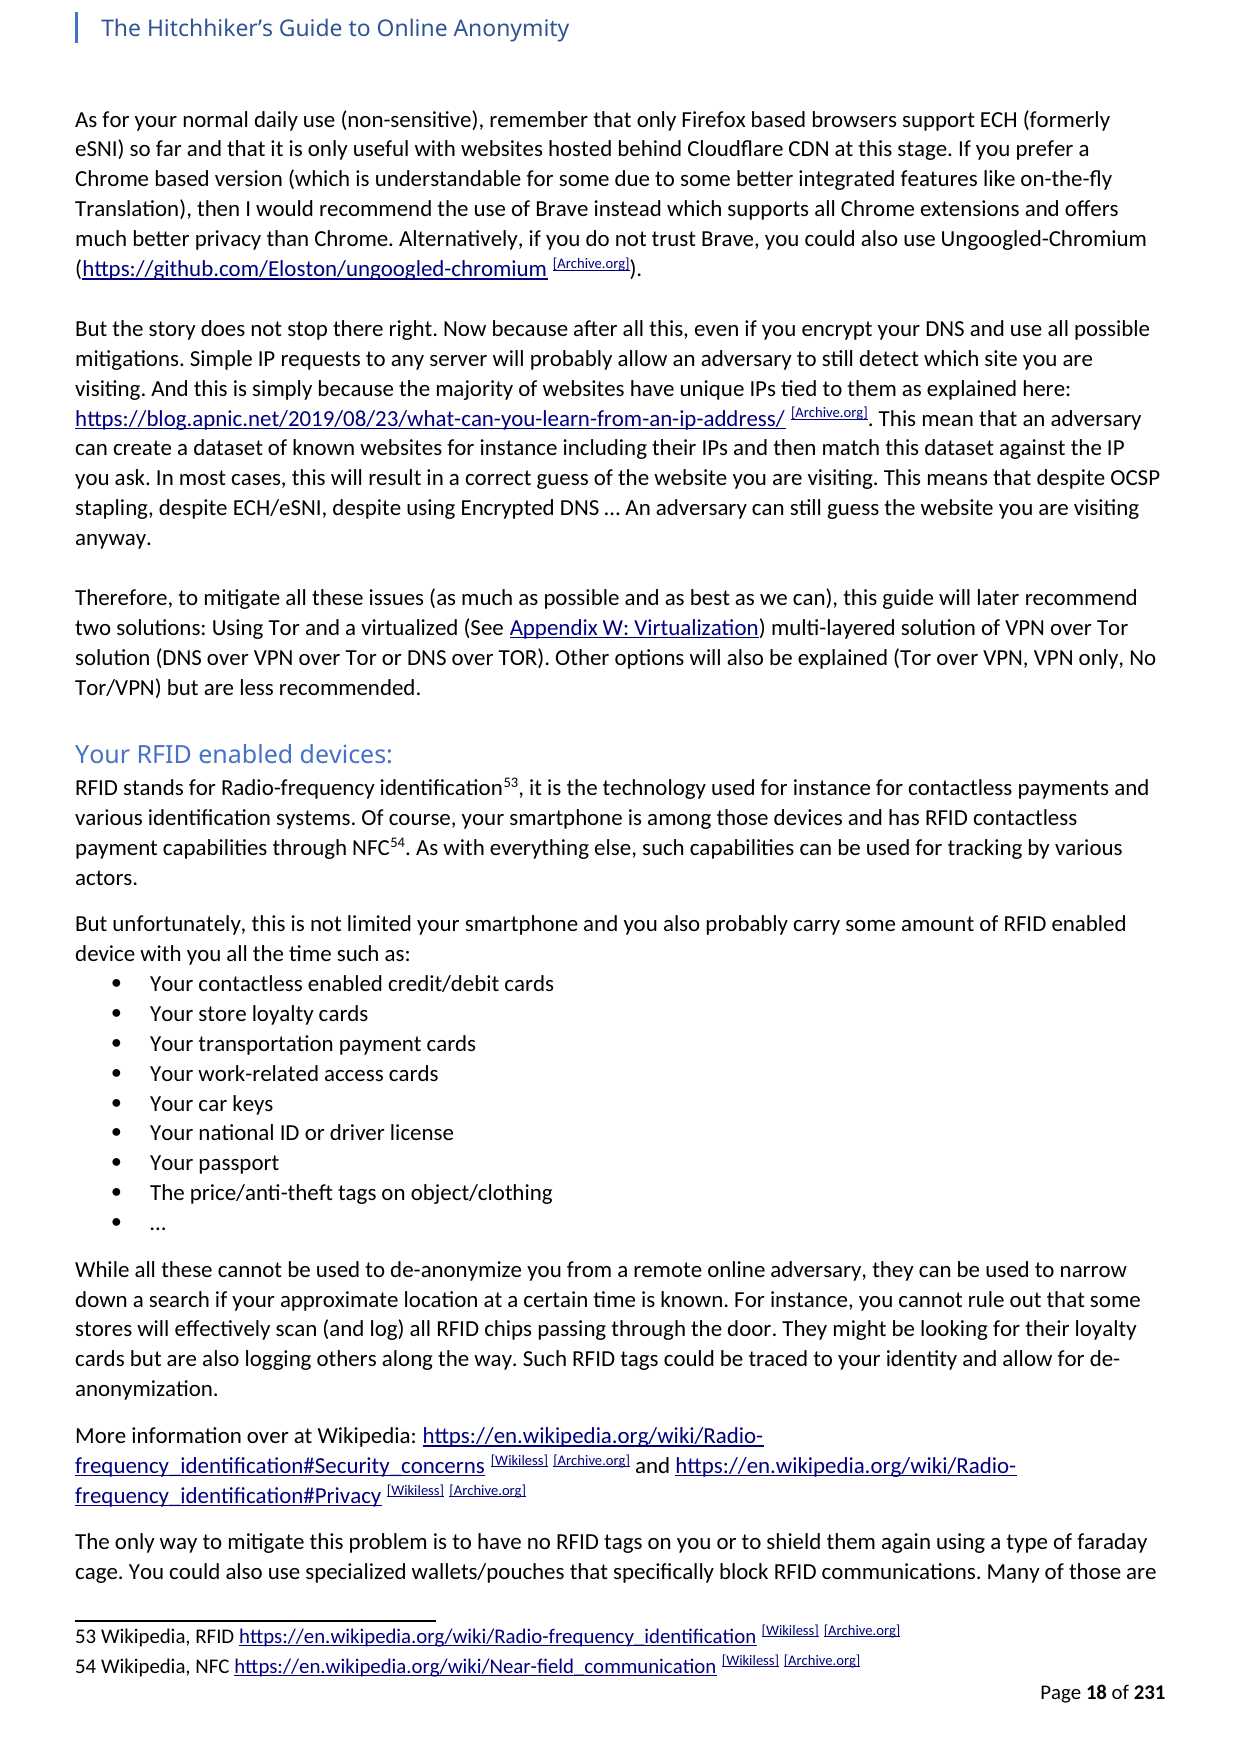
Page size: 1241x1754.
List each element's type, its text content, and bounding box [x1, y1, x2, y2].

text More information over at Wikipedia: https://en.wikipedia.org/wiki/Radio-frequency_identification#Security_concerns [Wikiless] [Archive.org] and https://en.wikipedia.org/wiki/Radio-frequency_identification#Privacy [Wikiless] [Archive.org] [75, 1421, 1165, 1509]
text But the story does not stop there right. Now because after all this, even if you encrypt your DNS and use all possible mitigations. Simple IP requests to any server will probably allow an adversary to still detect which site you are visiting. And this is simply because the majority of websites have unique IPs tied to them as explained here: https://blog.apnic.net/2019/08/23/what-can-you-learn-from-an-ip-address/ [Archive.org]. This mean that an adversary can create a dataset of known websites for instance including their IPs and then match this dataset against the IP you ask. In most cases, this will result in a correct guess of the website you are visiting. This means that despite OCSP stapling, despite ECH/eSNI, despite using Encrypted DNS … An adversary can still guess the website you are visiting anyway. [75, 314, 1165, 551]
subtitle Your RFID enabled devices: [75, 737, 1165, 771]
text The only way to mitigate this problem is to have no RFID tags on you or to shield them again using a type of faraday cage. You could also use specialized wallets/pouches that specifically block RFID communications. Many of those are [75, 1527, 1165, 1585]
list Your contactless enabled credit/debit cards [112, 969, 1165, 997]
list Your car keys [112, 1089, 1165, 1117]
text Therefore, to mitigate all these issues (as much as possible and as best as we can), this guide will later recommend two solutions: Using Tor and a virtualized (See Appendix W: Virtualization) multi-layered solution of VPN over Tor solution (DNS over VPN over Tor or DNS over TOR). Other options will also be explained (Tor over VPN, VPN only, No Tor/VPN) but are less recommended. [75, 583, 1165, 701]
list … [112, 1208, 1165, 1236]
text RFID stands for Radio-frequency identification, it is the technology used for instance for contactless payments and various identification systems. Of course, your smartphone is among those devices and has RFID contactless payment capabilities through NFC. As with everything else, such capabilities can be used for tracking by various actors. [75, 773, 1165, 891]
list Your work-related access cards [112, 1059, 1165, 1087]
text While all these cannot be used to de-anonymize you from a remote online adversary, they can be used to narrow down a search if your approximate location at a certain time is known. For instance, you cannot rule out that some stores will effectively scan (and log) all RFID chips passing through the door. They might be looking for their loyalty cards but are also logging others along the way. Such RFID tags could be traced to your identity and allow for de-anonymization. [75, 1255, 1165, 1402]
text Wikipedia, RFID https://en.wikipedia.org/wiki/Radio-frequency_identification [Wikiless] [Archive.org] [75, 1621, 1165, 1649]
list Your national ID or driver license [112, 1118, 1165, 1147]
text As for your normal daily use (non-sensitive), remember that only Firefox based browsers support ECH (formerly eSNI) so far and that it is only useful with websites hosted behind Cloudflare CDN at this stage. If you prefer a Chrome based version (which is understandable for some due to some better integrated features like on-the-fly Translation), then I would recommend the use of Brave instead which supports all Chrome extensions and offers much better privacy than Chrome. Alternatively, if you do not trust Brave, you could also use Ungoogled-Chromium (https://github.com/Eloston/ungoogled-chromium [Archive.org]). [75, 105, 1165, 282]
list Your store loyalty cards [112, 999, 1165, 1027]
list Your transportation payment cards [112, 1029, 1165, 1057]
list Your passport [112, 1148, 1165, 1176]
text But unfortunately, this is not limited your smartphone and you also probably carry some amount of RFID enabled device with you all the time such as: [75, 909, 1165, 967]
list The price/anti-theft tags on object/clothing [112, 1178, 1165, 1206]
text Wikipedia, NFC https://en.wikipedia.org/wiki/Near-field_communication [Wikiless] [Archive.org] [75, 1651, 1165, 1679]
